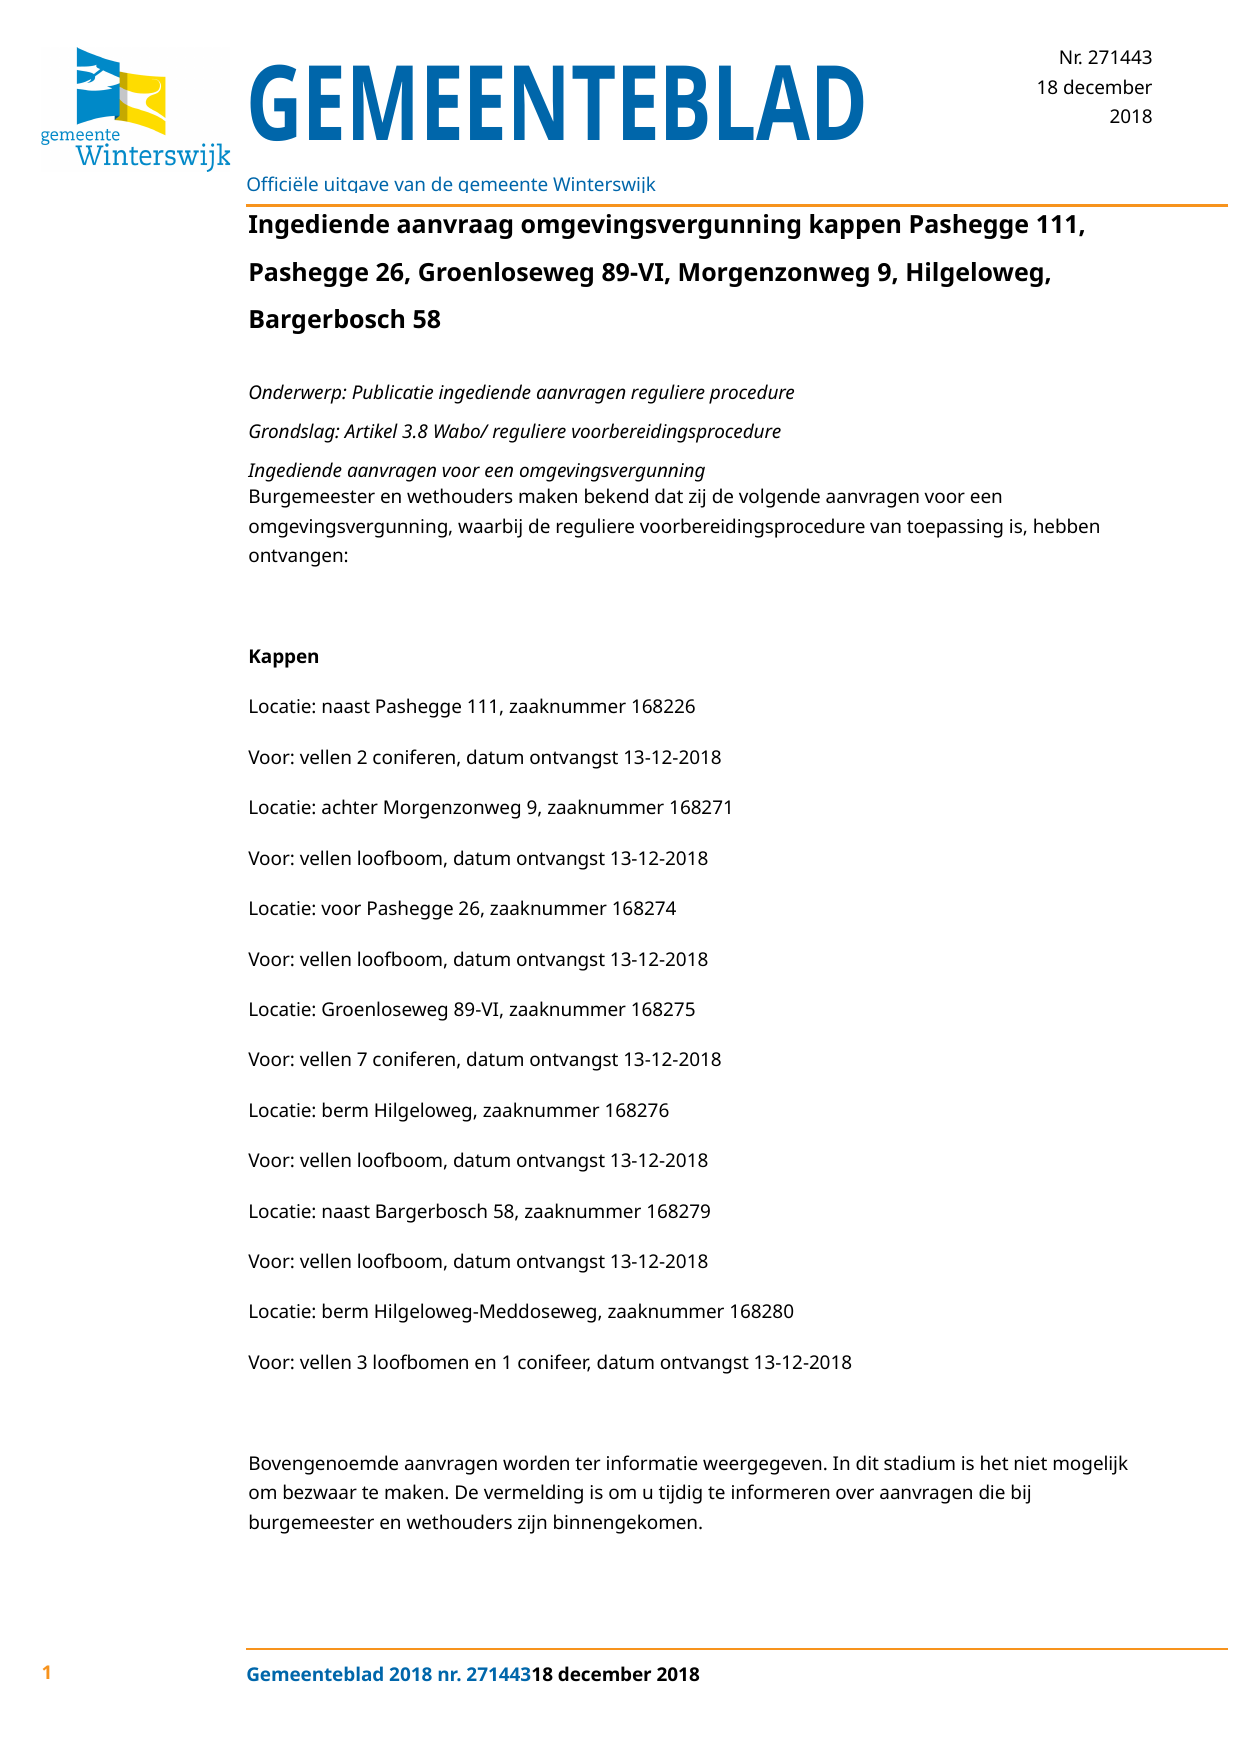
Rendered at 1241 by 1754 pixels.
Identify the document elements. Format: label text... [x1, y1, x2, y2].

text Kappen [248, 643, 1152, 669]
text Voor: vellen 3 loofbomen en 1 conifeer, datum ontvangst 13-12-2018 [248, 1349, 1152, 1375]
text Locatie: voor Pashegge 26, zaaknummer 168274 [248, 895, 1152, 921]
text Ingediende aanvragen voor een omgevingsvergunning [248, 458, 1152, 483]
text Burgemeester en wethouders maken bekend dat zij de volgende aanvragen voor een omgevingsvergunning, waarbij de reguliere voorbereidingsprocedure van toepassing is, hebben ontvangen: [248, 483, 1152, 568]
text Locatie: Groenloseweg 89-VI, zaaknummer 168275 [248, 996, 1152, 1022]
text Locatie: berm Hilgeloweg, zaaknummer 168276 [248, 1097, 1152, 1123]
text Ingediende aanvraag omgevingsvergunning kappen Pashegge 111, Pashegge 26, Groenloseweg 89-VI, Morgenzonweg 9, Hilgeloweg, Bargerbosch 58 [248, 207, 1152, 336]
text Locatie: naast Bargerbosch 58, zaaknummer 168279 [248, 1198, 1152, 1224]
picture [41, 47, 231, 172]
picture [225, 153, 231, 162]
text Voor: vellen loofboom, datum ontvangst 13-12-2018 [248, 946, 1152, 972]
text Locatie: naast Pashegge 111, zaaknummer 168226 [248, 694, 1152, 719]
text Bovengenoemde aanvragen worden ter informatie weergegeven. In dit stadium is het niet mogelijk om bezwaar te maken. De vermelding is om u tijdig te informeren over aanvragen die bij burgemeester en wethouders zijn binnengekomen. [248, 1450, 1152, 1535]
text Voor: vellen loofboom, datum ontvangst 13-12-2018 [248, 845, 1152, 871]
text Grondslag: Artikel 3.8 Wabo/ reguliere voorbereidingsprocedure [248, 418, 1152, 444]
text Voor: vellen 7 coniferen, datum ontvangst 13-12-2018 [248, 1047, 1152, 1072]
text Locatie: achter Morgenzonweg 9, zaaknummer 168271 [248, 794, 1152, 820]
text Locatie: berm Hilgeloweg-Meddoseweg, zaaknummer 168280 [248, 1299, 1152, 1324]
text Voor: vellen loofboom, datum ontvangst 13-12-2018 [248, 1147, 1152, 1173]
text Onderwerp: Publicatie ingediende aanvragen reguliere procedure [248, 379, 1152, 405]
text Voor: vellen loofboom, datum ontvangst 13-12-2018 [248, 1248, 1152, 1274]
text Voor: vellen 2 coniferen, datum ontvangst 13-12-2018 [248, 744, 1152, 770]
